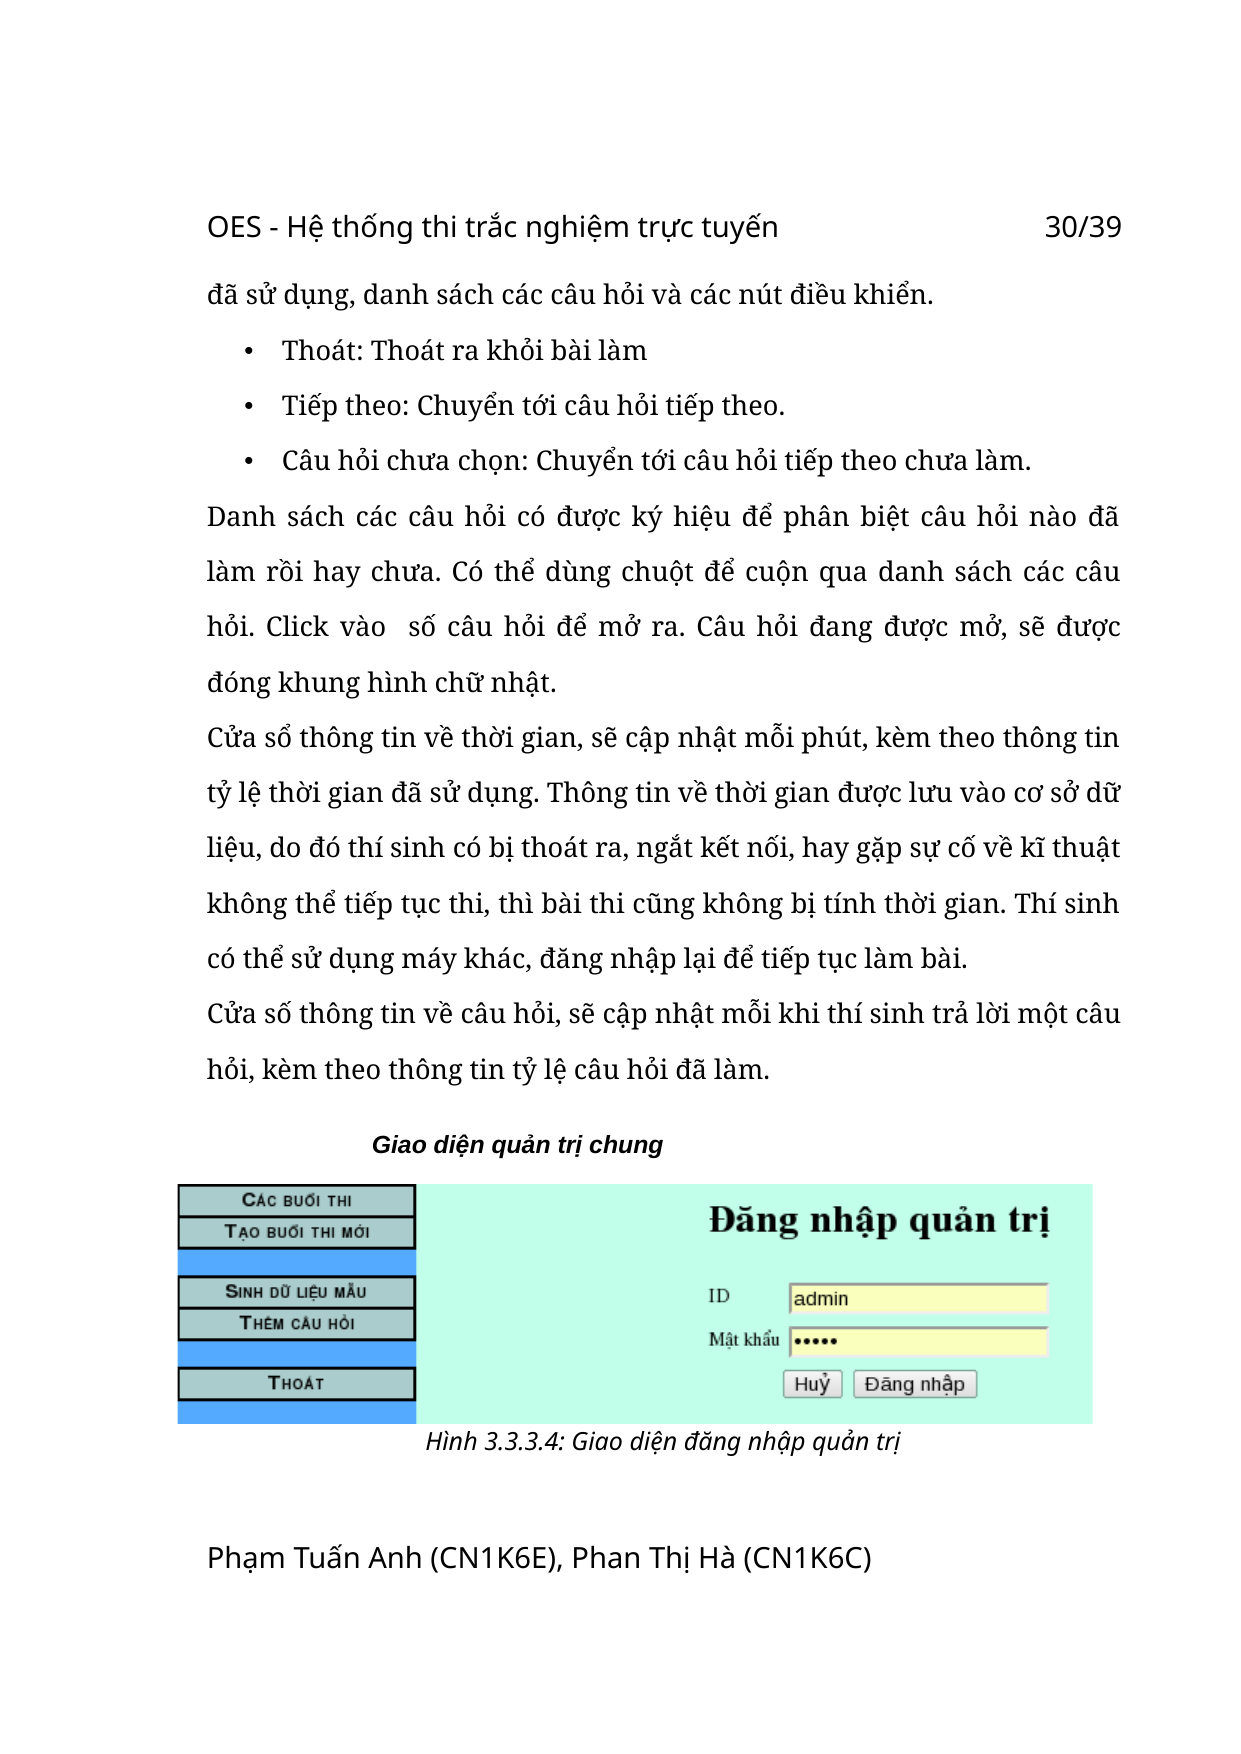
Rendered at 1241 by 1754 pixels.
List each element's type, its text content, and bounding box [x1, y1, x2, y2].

picture [177, 1184, 1093, 1424]
list Tiếp theo: Chuyển tới câu hỏi tiếp theo. [244, 386, 1122, 423]
text Cửa sổ thông tin về thời gian, sẽ cập nhật mỗi phút, kèm theo thông tin tỷ lệ thời gian đã sử dụng. Thông tin về thời gian được lưu vào cơ sở dữ liệu, do đó thí sinh có bị thoát ra, ngắt kết nối, hay gặp sự cố về kĩ thuật không thể tiếp tục thi, thì bài thi cũng không bị tính thời gian. Thí sinh có thể sử dụng máy khác, đăng nhập lại để tiếp tục làm bài. [207, 718, 1122, 976]
text Hình 3.3.3.4: Giao diện đăng nhập quản trị [177, 1424, 1152, 1457]
text đã sử dụng, danh sách các câu hỏi và các nút điều khiển. [207, 276, 1122, 313]
text Cửa số thông tin về câu hỏi, sẽ cập nhật mỗi khi thí sinh trả lời một câu hỏi, kèm theo thông tin tỷ lệ câu hỏi đã làm. [207, 995, 1122, 1087]
list Câu hỏi chưa chọn: Chuyển tới câu hỏi tiếp theo chưa làm. [244, 442, 1122, 479]
subtitle Giao diện quản trị chung [282, 1131, 1122, 1159]
list Thoát: Thoát ra khỏi bài làm [244, 331, 1122, 368]
text Danh sách các câu hỏi có được ký hiệu để phân biệt câu hỏi nào đã làm rồi hay chưa. Có thể dùng chuột để cuộn qua danh sách các câu hỏi. Click vào số câu hỏi để mở ra. Câu hỏi đang được mở, sẽ được đóng khung hình chữ nhật. [207, 497, 1122, 700]
